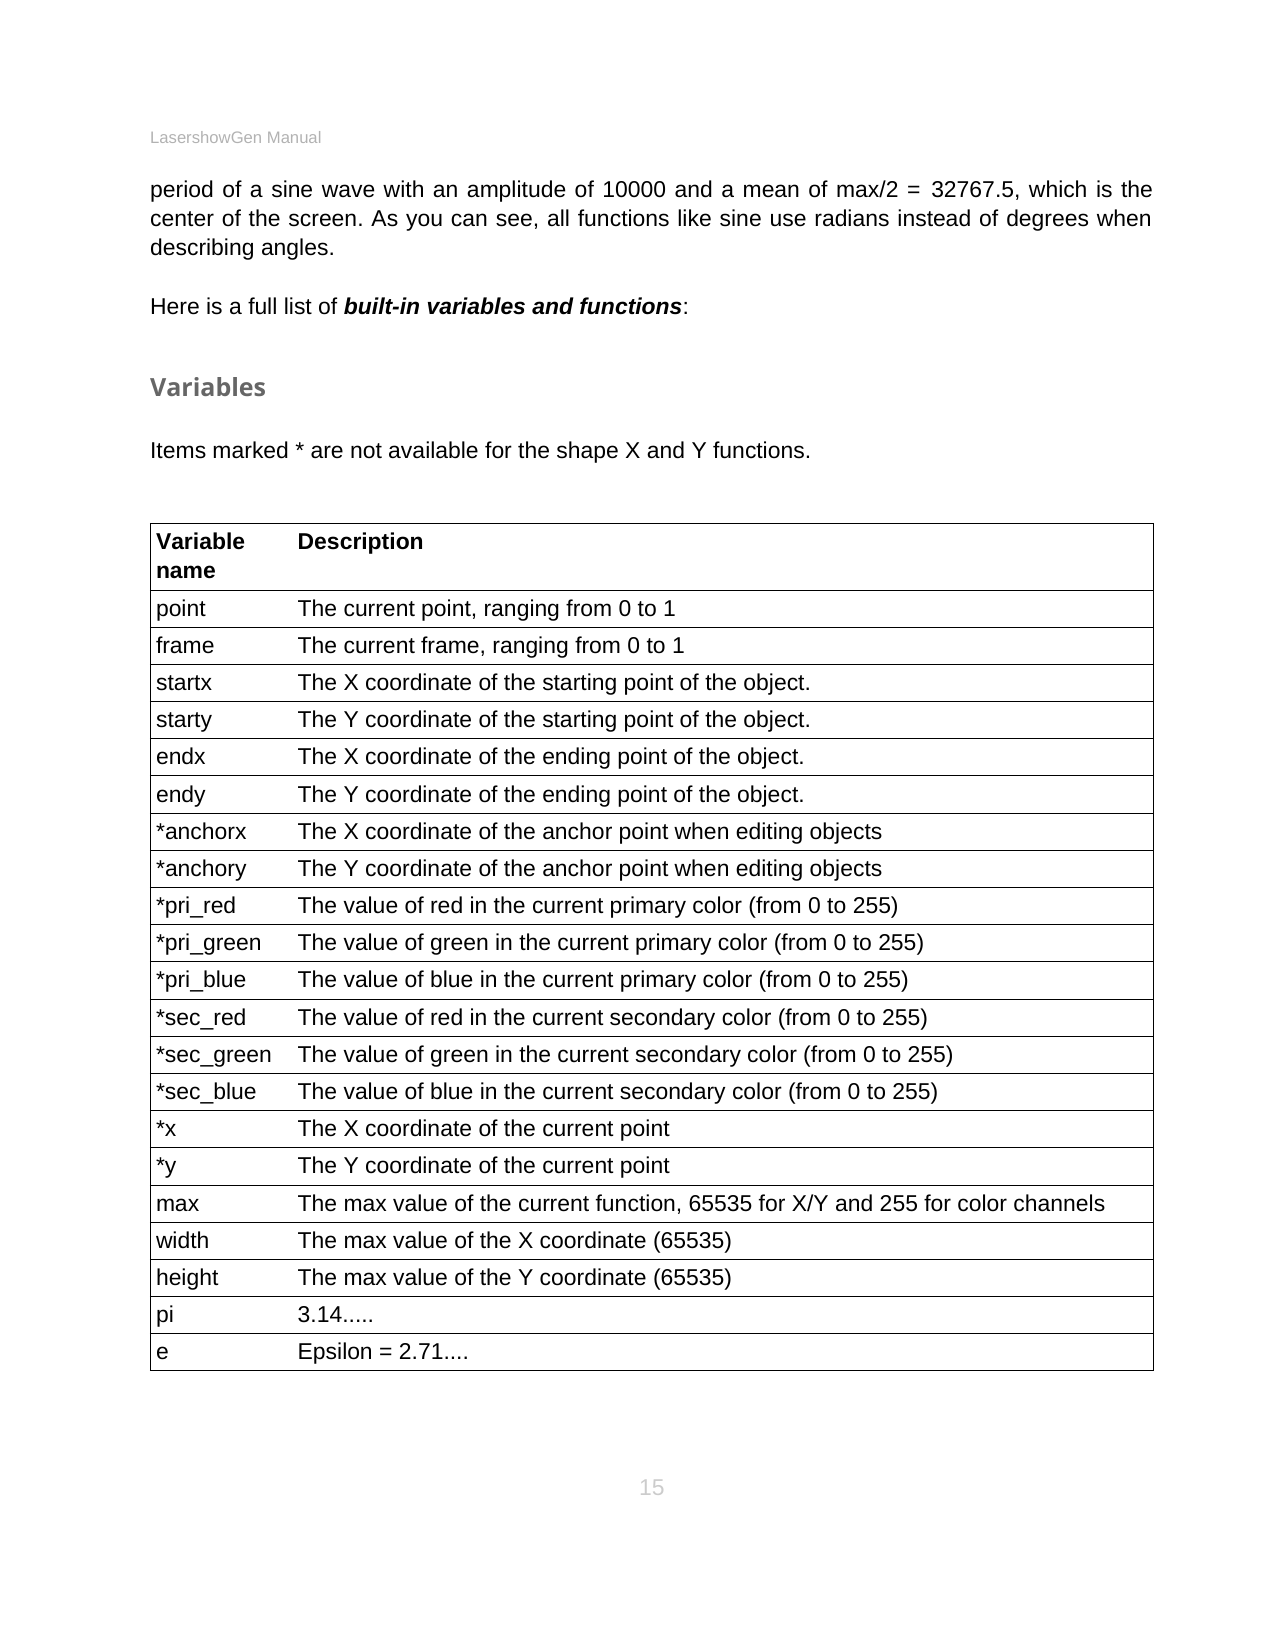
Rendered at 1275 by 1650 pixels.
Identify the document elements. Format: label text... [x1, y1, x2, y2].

table_cell e [151, 1334, 292, 1370]
table_cell *pri_red [151, 888, 292, 924]
subtitle Variables [150, 369, 1153, 403]
table_cell *sec_red [151, 1000, 292, 1036]
table_cell *sec_green [151, 1037, 292, 1073]
table_cell *pri_green [151, 925, 292, 961]
table_cell point [151, 591, 292, 627]
table_cell The current point, ranging from 0 to 1 [292, 591, 1153, 627]
table_cell width [151, 1223, 292, 1259]
text Items marked * are not available for the shape X and Y functions. [150, 438, 1153, 463]
table_cell The max value of the X coordinate (65535) [292, 1223, 1153, 1259]
table_cell height [151, 1260, 292, 1296]
table_cell The value of red in the current secondary color (from 0 to 255) [292, 1000, 1153, 1036]
table_cell starty [151, 702, 292, 738]
table_cell endy [151, 776, 292, 813]
table_cell The Y coordinate of the anchor point when editing objects [292, 851, 1153, 887]
table_cell endx [151, 739, 292, 775]
table_cell startx [151, 665, 292, 701]
table_cell The value of green in the current primary color (from 0 to 255) [292, 925, 1153, 961]
table_cell The value of red in the current primary color (from 0 to 255) [292, 888, 1153, 924]
table_cell *pri_blue [151, 962, 292, 998]
table_cell The Y coordinate of the current point [292, 1148, 1153, 1184]
table_cell The max value of the current function, 65535 for X/Y and 255 for color channels [292, 1186, 1153, 1222]
table_cell *anchory [151, 851, 292, 887]
table_cell max [151, 1186, 292, 1222]
text Here is a full list of built-in variables and functions: [150, 294, 1153, 319]
table_cell The X coordinate of the current point [292, 1111, 1153, 1147]
table_cell The value of blue in the current primary color (from 0 to 255) [292, 962, 1153, 998]
table_cell *x [151, 1111, 292, 1147]
table_cell The value of green in the current secondary color (from 0 to 255) [292, 1037, 1153, 1073]
table_cell *sec_blue [151, 1074, 292, 1110]
table_header Variable name [151, 524, 292, 589]
table_cell The X coordinate of the ending point of the object. [292, 739, 1153, 775]
table_cell The current frame, ranging from 0 to 1 [292, 628, 1153, 664]
table_cell The X coordinate of the starting point of the object. [292, 665, 1153, 701]
table_cell The max value of the Y coordinate (65535) [292, 1260, 1153, 1296]
table_cell *anchorx [151, 814, 292, 850]
table_cell pi [151, 1297, 292, 1333]
table_cell The value of blue in the current secondary color (from 0 to 255) [292, 1074, 1153, 1110]
table_cell The Y coordinate of the starting point of the object. [292, 702, 1153, 738]
table_cell Epsilon = 2.71.... [292, 1334, 1153, 1370]
table_cell *y [151, 1148, 292, 1184]
text period of a sine wave with an amplitude of 10000 and a mean of max/2 = 32767.5, which is the center of the screen. As you can see, all functions like sine use radians instead of degrees when describing angles. [150, 176, 1153, 261]
table_header Description [292, 524, 1153, 589]
table_cell The X coordinate of the anchor point when editing objects [292, 814, 1153, 850]
table_cell 3.14..... [292, 1297, 1153, 1333]
table_cell frame [151, 628, 292, 664]
table_cell The Y coordinate of the ending point of the object. [292, 776, 1153, 813]
